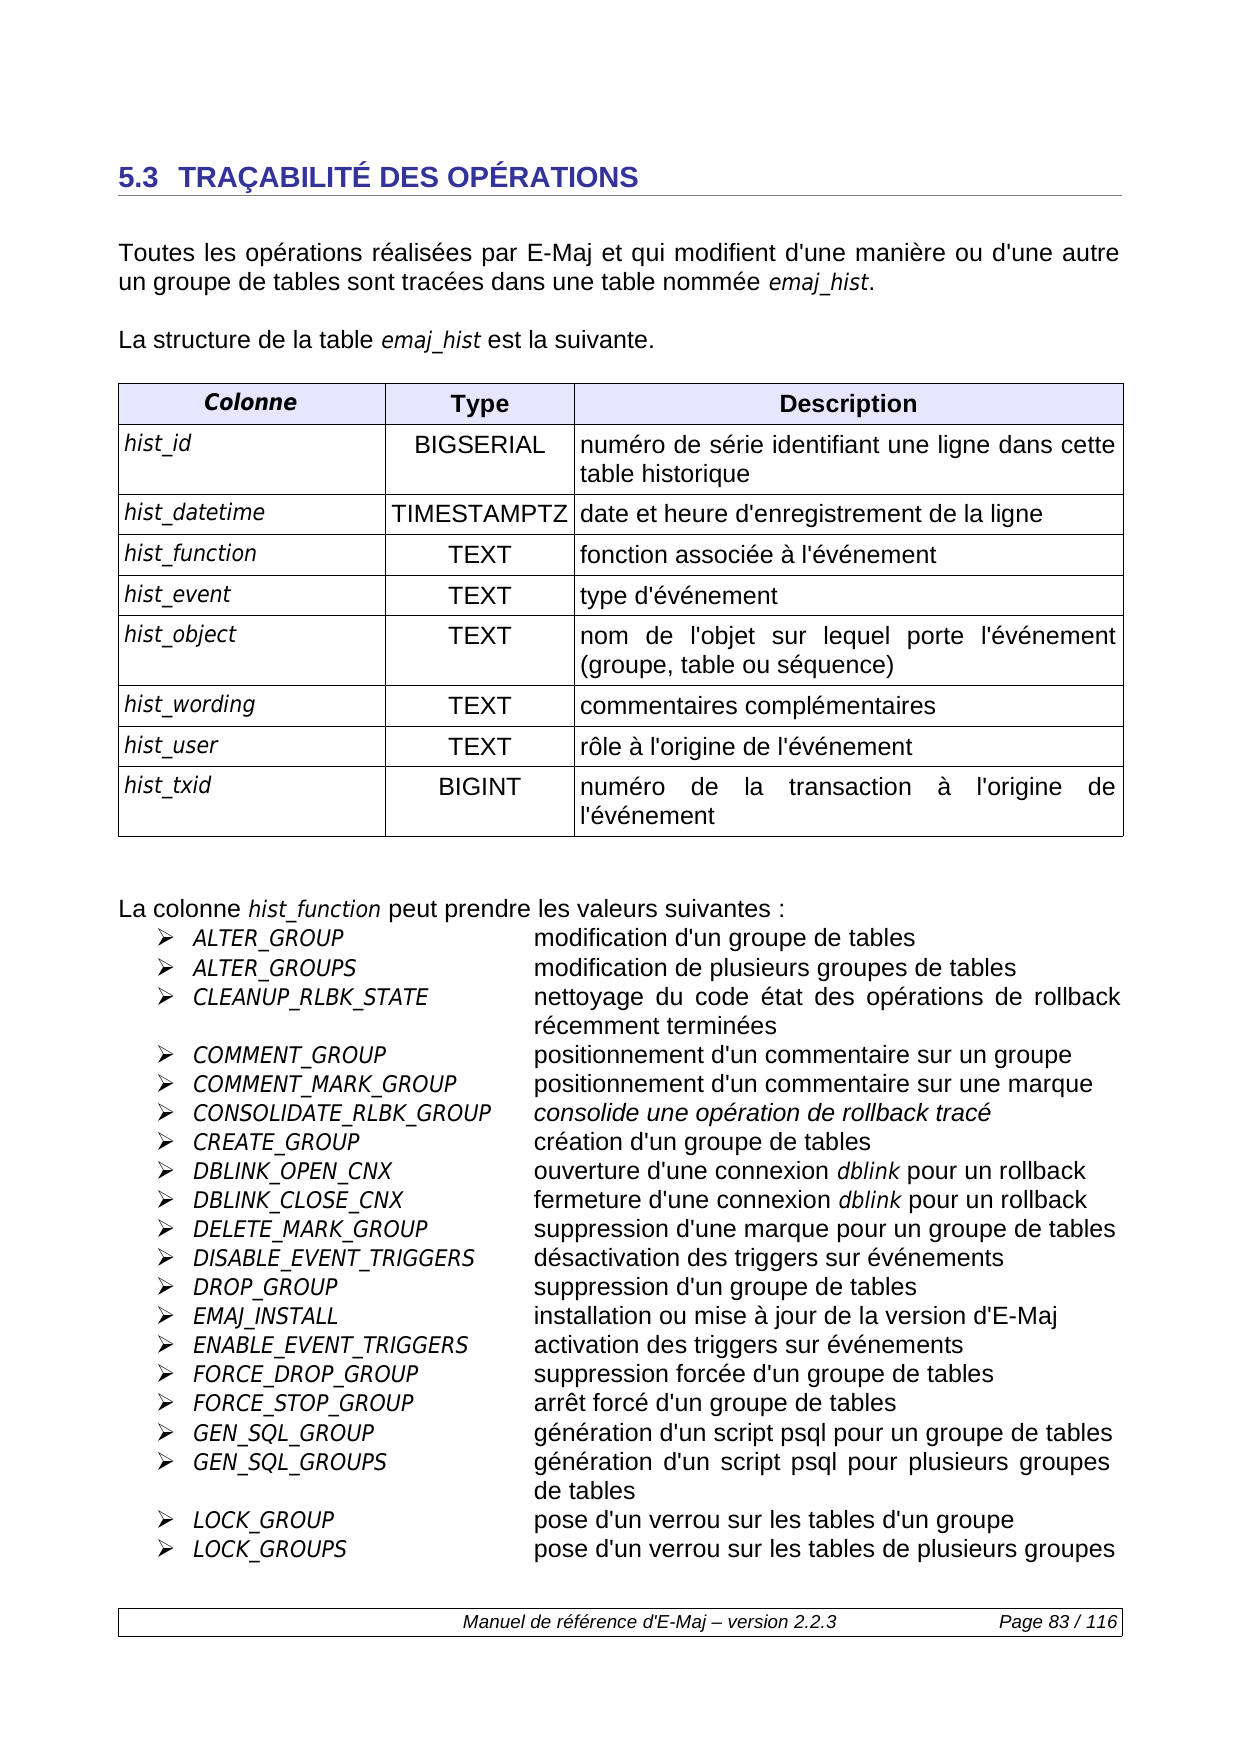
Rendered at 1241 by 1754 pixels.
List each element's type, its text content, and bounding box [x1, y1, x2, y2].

list COMMENT_GROUP positionnement d'un commentaire sur un groupe [156, 1039, 1122, 1069]
list CLEANUP_RLBK_STATE nettoyage du code état des opérations de rollback récemment terminées [156, 981, 1122, 1039]
table_cell hist_function [119, 535, 385, 575]
table_cell hist_id [119, 425, 385, 493]
table_cell hist_wording [119, 686, 385, 726]
table_cell fonction associée à l'événement [575, 535, 1123, 575]
table_cell hist_txid [119, 767, 385, 836]
table_cell TEXT [386, 727, 574, 766]
table_header Colonne [119, 384, 385, 424]
table_header Type [386, 384, 574, 424]
table_cell nom de l'objet sur lequel porte l'événement (groupe, table ou séquence) [575, 616, 1123, 685]
table_cell TEXT [386, 686, 574, 726]
table_cell rôle à l'origine de l'événement [575, 727, 1123, 766]
table_cell hist_event [119, 576, 385, 615]
list DROP_GROUP suppression d'un groupe de tables [156, 1272, 1122, 1301]
list COMMENT_MARK_GROUP positionnement d'un commentaire sur une marque [156, 1069, 1122, 1098]
table_cell hist_user [119, 727, 385, 766]
table_cell numéro de série identifiant une ligne dans cette table historique [575, 425, 1123, 493]
list ENABLE_EVENT_TRIGGERS activation des triggers sur événements [156, 1330, 1122, 1359]
list CREATE_GROUP création d'un groupe de tables [156, 1127, 1122, 1156]
subtitle Traçabilité des opérations [118, 160, 1122, 195]
list CONSOLIDATE_RLBK_GROUP consolide une opération de rollback tracé [156, 1098, 1122, 1127]
list EMAJ_INSTALL installation ou mise à jour de la version d'E-Maj [156, 1301, 1122, 1330]
table_cell hist_object [119, 616, 385, 685]
list DELETE_MARK_GROUP suppression d'une marque pour un groupe de tables [156, 1214, 1122, 1243]
table_cell commentaires complémentaires [575, 686, 1123, 726]
text Toutes les opérations réalisées par E-Maj et qui modifient d'une manière ou d'une autre un groupe de tables sont tracées dans une table nommée emaj_hist. [118, 238, 1122, 296]
list LOCK_GROUPS pose d'un verrou sur les tables de plusieurs groupes [156, 1534, 1122, 1563]
table_cell BIGINT [386, 767, 574, 836]
table_cell BIGSERIAL [386, 425, 574, 493]
list GEN_SQL_GROUP génération d'un script psql pour un groupe de tables [156, 1417, 1122, 1446]
text La structure de la table emaj_hist est la suivante. [118, 325, 1122, 354]
list ALTER_GROUP modification d'un groupe de tables [156, 923, 1122, 952]
list DISABLE_EVENT_TRIGGERS désactivation des triggers sur événements [156, 1243, 1122, 1272]
text La colonne hist_function peut prendre les valeurs suivantes : [118, 894, 1122, 923]
list FORCE_DROP_GROUP suppression forcée d'un groupe de tables [156, 1359, 1122, 1388]
list DBLINK_CLOSE_CNX fermeture d'une connexion dblink pour un rollback [156, 1185, 1122, 1214]
list ALTER_GROUPS modification de plusieurs groupes de tables [156, 952, 1122, 981]
table_cell TEXT [386, 616, 574, 685]
table_cell TEXT [386, 535, 574, 575]
table_cell hist_datetime [119, 495, 385, 534]
table_cell TIMESTAMPTZ [386, 495, 574, 534]
list LOCK_GROUP pose d'un verrou sur les tables d'un groupe [156, 1504, 1122, 1534]
list DBLINK_OPEN_CNX ouverture d'une connexion dblink pour un rollback [156, 1156, 1122, 1185]
table_header Description [575, 384, 1123, 424]
table_cell numéro de la transaction à l'origine de l'événement [575, 767, 1123, 836]
table_cell type d'événement [575, 576, 1123, 615]
table_cell date et heure d'enregistrement de la ligne [575, 495, 1123, 534]
list GEN_SQL_GROUPS génération d'un script psql pour plusieurs groupes de tables [156, 1446, 1122, 1504]
table_cell TEXT [386, 576, 574, 615]
list FORCE_STOP_GROUP arrêt forcé d'un groupe de tables [156, 1388, 1122, 1417]
